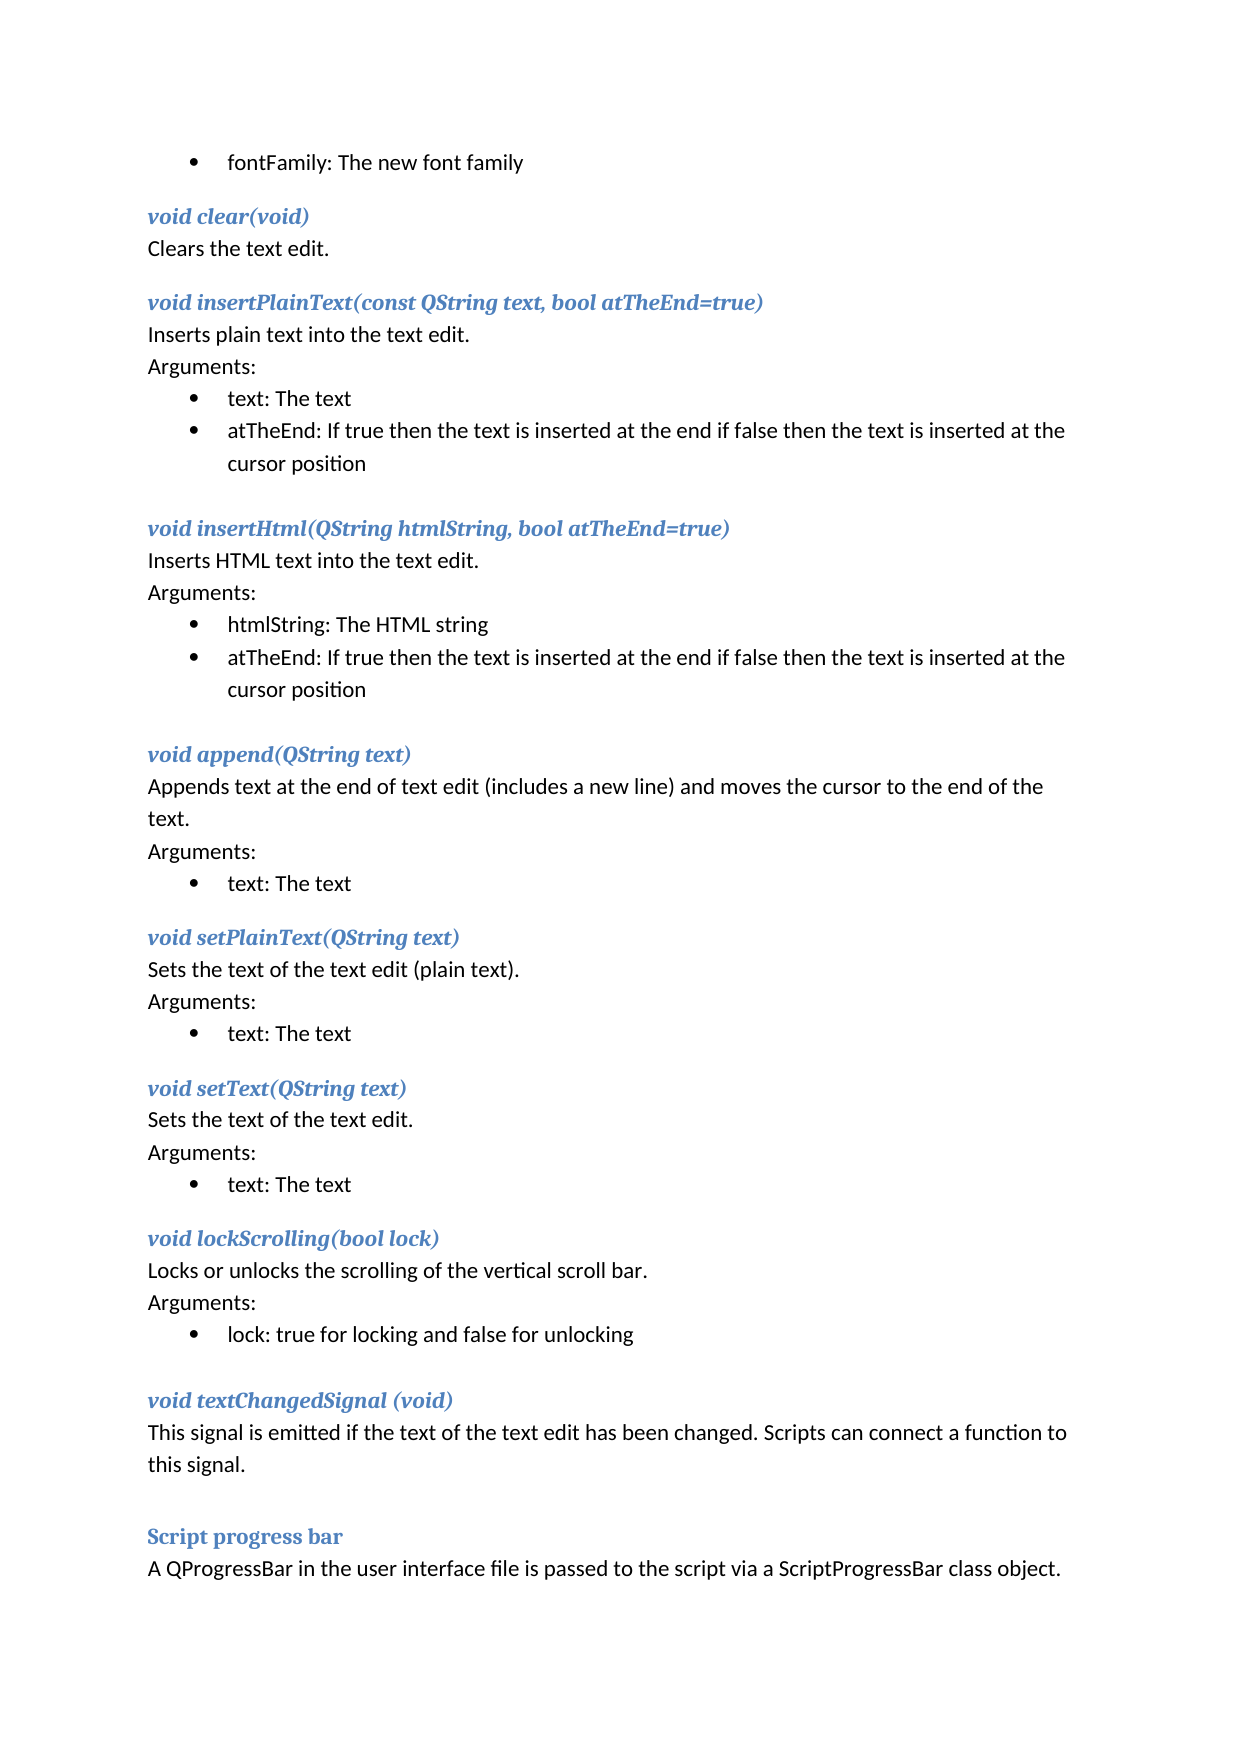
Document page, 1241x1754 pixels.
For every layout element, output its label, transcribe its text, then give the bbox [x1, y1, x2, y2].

list lock: true for locking and false for unlocking [190, 1321, 1093, 1348]
list text: The text [190, 1019, 1093, 1047]
text Inserts plain text into the text edit. [148, 320, 1093, 348]
list text: The text [190, 384, 1093, 412]
text Clears the text edit. [148, 234, 1093, 262]
text Sets the text of the text edit (plain text). [148, 955, 1093, 983]
subtitle void textChangedSignal (void) [148, 1388, 1093, 1414]
text Locks or unlocks the scrolling of the vertical scroll bar. [148, 1256, 1093, 1284]
list atTheEnd: If true then the text is inserted at the end if false then the text is inserted at the cursor position [190, 643, 1093, 703]
list text: The text [190, 1170, 1093, 1198]
text Arguments: [148, 987, 1093, 1015]
text Arguments: [148, 578, 1093, 606]
subtitle void setText(QString text) [148, 1075, 1093, 1102]
text Arguments: [148, 1288, 1093, 1316]
subtitle void lockScrolling(bool lock) [148, 1226, 1093, 1252]
text Appends text at the end of text edit (includes a new line) and moves the cursor to the end of the text. [148, 772, 1093, 833]
text Arguments: [148, 837, 1093, 865]
subtitle void insertPlainText(const QString text, bool atTheEnd=true) [148, 290, 1093, 316]
subtitle void setPlainText(QString text) [148, 925, 1093, 951]
subtitle Script progress bar [148, 1524, 1093, 1550]
text A QProgressBar in the user interface file is passed to the script via a ScriptProgressBar class object. [148, 1554, 1093, 1582]
list fontFamily: The new font family [190, 148, 1093, 176]
text This signal is emitted if the text of the text edit has been changed. Scripts can connect a function to this signal. [148, 1418, 1093, 1478]
subtitle void clear(void) [148, 203, 1093, 230]
text Arguments: [148, 1138, 1093, 1166]
text Inserts HTML text into the text edit. [148, 546, 1093, 574]
text Arguments: [148, 352, 1093, 380]
subtitle void append(QString text) [148, 742, 1093, 768]
list atTheEnd: If true then the text is inserted at the end if false then the text is inserted at the cursor position [190, 416, 1093, 477]
list text: The text [190, 869, 1093, 897]
text Sets the text of the text edit. [148, 1106, 1093, 1134]
subtitle void insertHtml(QString htmlString, bool atTheEnd=true) [148, 516, 1093, 542]
list htmlString: The HTML string [190, 611, 1093, 638]
